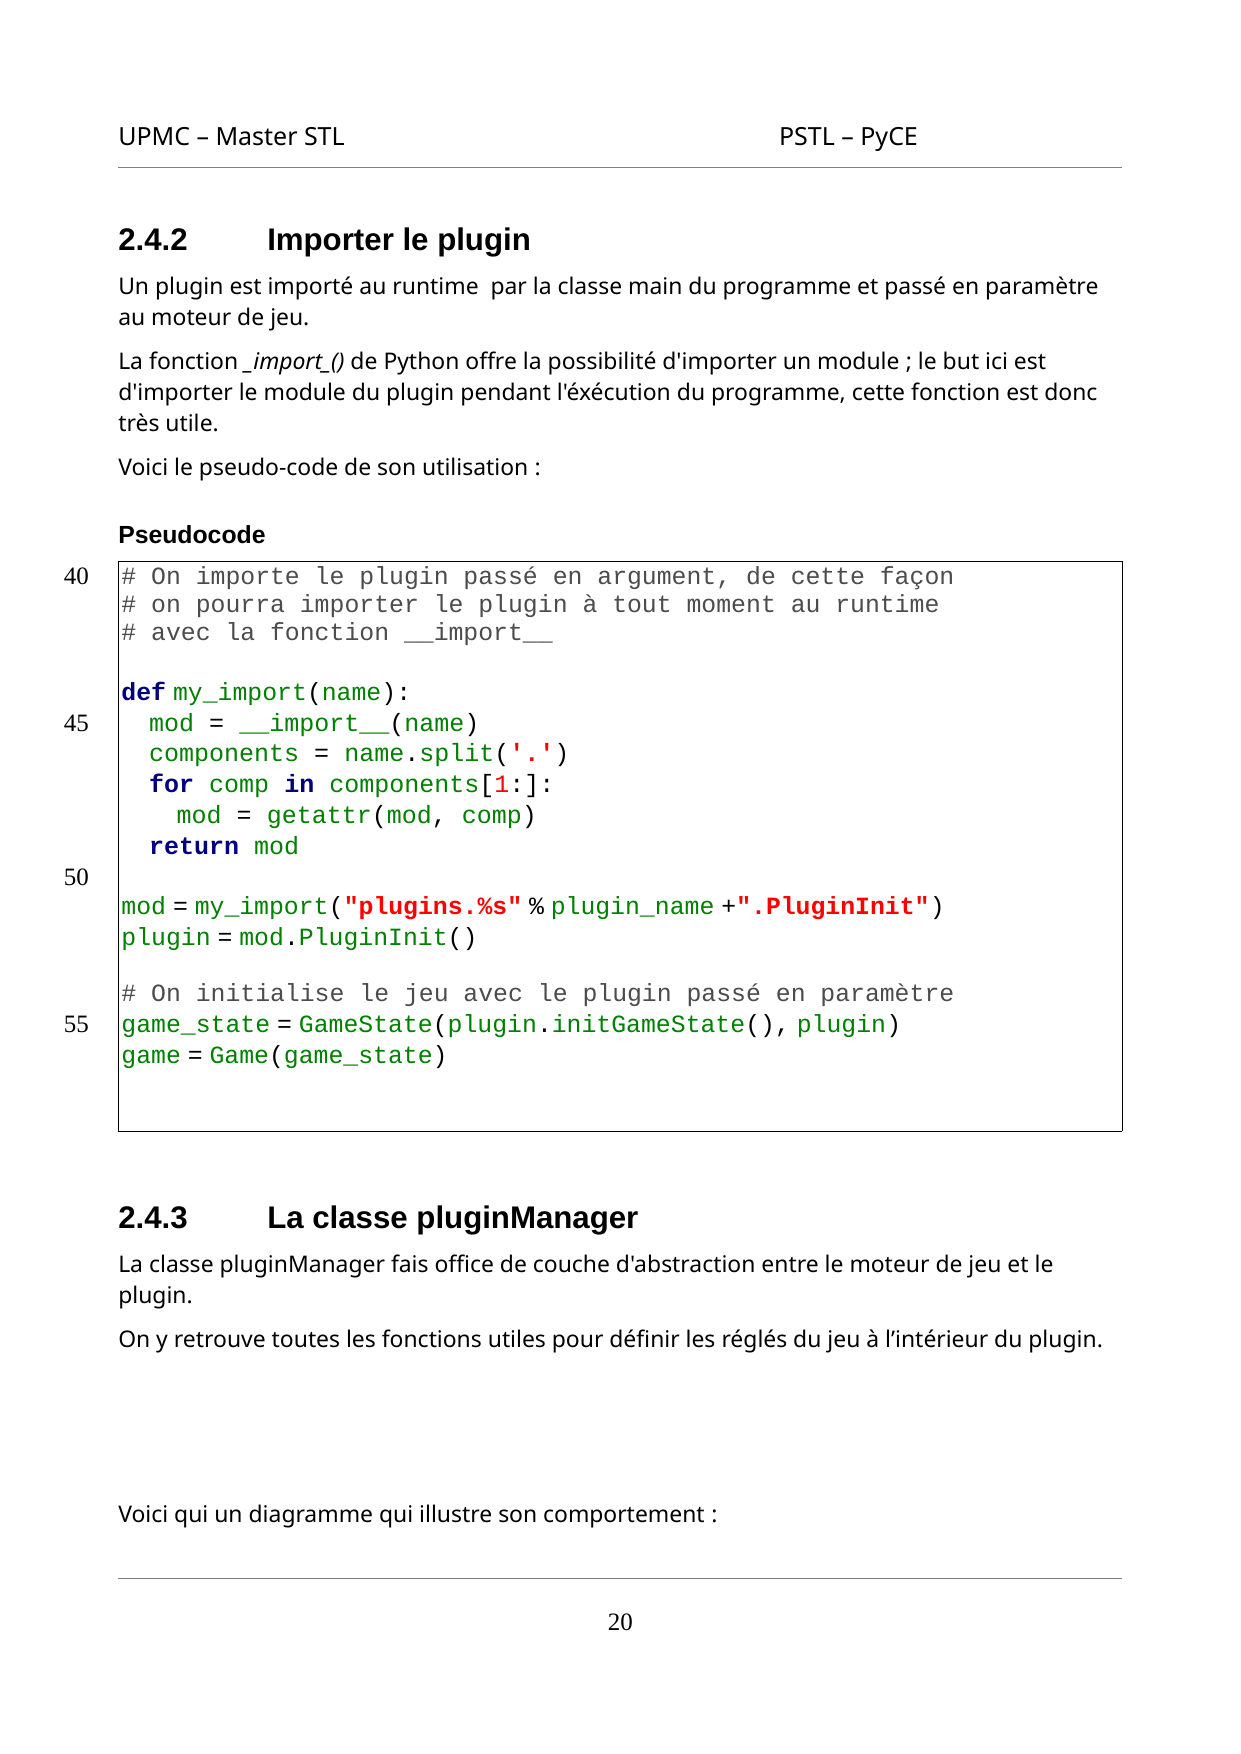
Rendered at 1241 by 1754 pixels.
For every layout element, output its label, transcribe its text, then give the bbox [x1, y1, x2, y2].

text # On initialise le jeu avec le plugin passé en paramètre [119, 978, 1122, 1006]
text game = Game(game_state) [119, 1037, 1122, 1068]
text return mod [119, 828, 1122, 859]
text La fonction _import_() de Python offre la possibilité d'importer un module ; le but ici est d'importer le module du plugin pendant l'éxécution du programme, cette fonction est donc très utile. [118, 345, 1122, 438]
subtitle Importer le plugin [118, 221, 1122, 257]
text Un plugin est importé au runtime par la classe main du programme et passé en paramètre au moteur de jeu. [118, 270, 1122, 332]
subtitle La classe pluginManager [118, 1199, 1122, 1236]
text La classe pluginManager fais office de couche d'abstraction entre le moteur de jeu et le plugin. [118, 1248, 1122, 1311]
text for comp in components[1:]: [119, 766, 1122, 797]
text Voici qui un diagramme qui illustre son comportement : [118, 1498, 1122, 1529]
text Voici le pseudo-code de son utilisation : [118, 451, 1122, 482]
text mod = __import__(name) [119, 704, 1122, 735]
text mod = getattr(mod, comp) [119, 797, 1122, 828]
text game_state = GameState(plugin.initGameState(), plugin) [119, 1006, 1122, 1037]
text # avec la fonction __import__ [119, 617, 1122, 645]
text On y retrouve toutes les fonctions utiles pour définir les réglés du jeu à l’intérieur du plugin. [118, 1323, 1122, 1354]
subtitle Pseudocode [118, 520, 1122, 548]
text # on pourra importer le plugin à tout moment au runtime [119, 589, 1122, 617]
text plugin = mod.PluginInit() [119, 919, 1122, 949]
text def my_import(name): [119, 674, 1122, 704]
text # On importe le plugin passé en argument, de cette façon [119, 562, 1122, 589]
text mod = my_import("plugins.%s" % plugin_name +".PluginInit") [119, 888, 1122, 919]
text components = name.split('.') [119, 735, 1122, 766]
